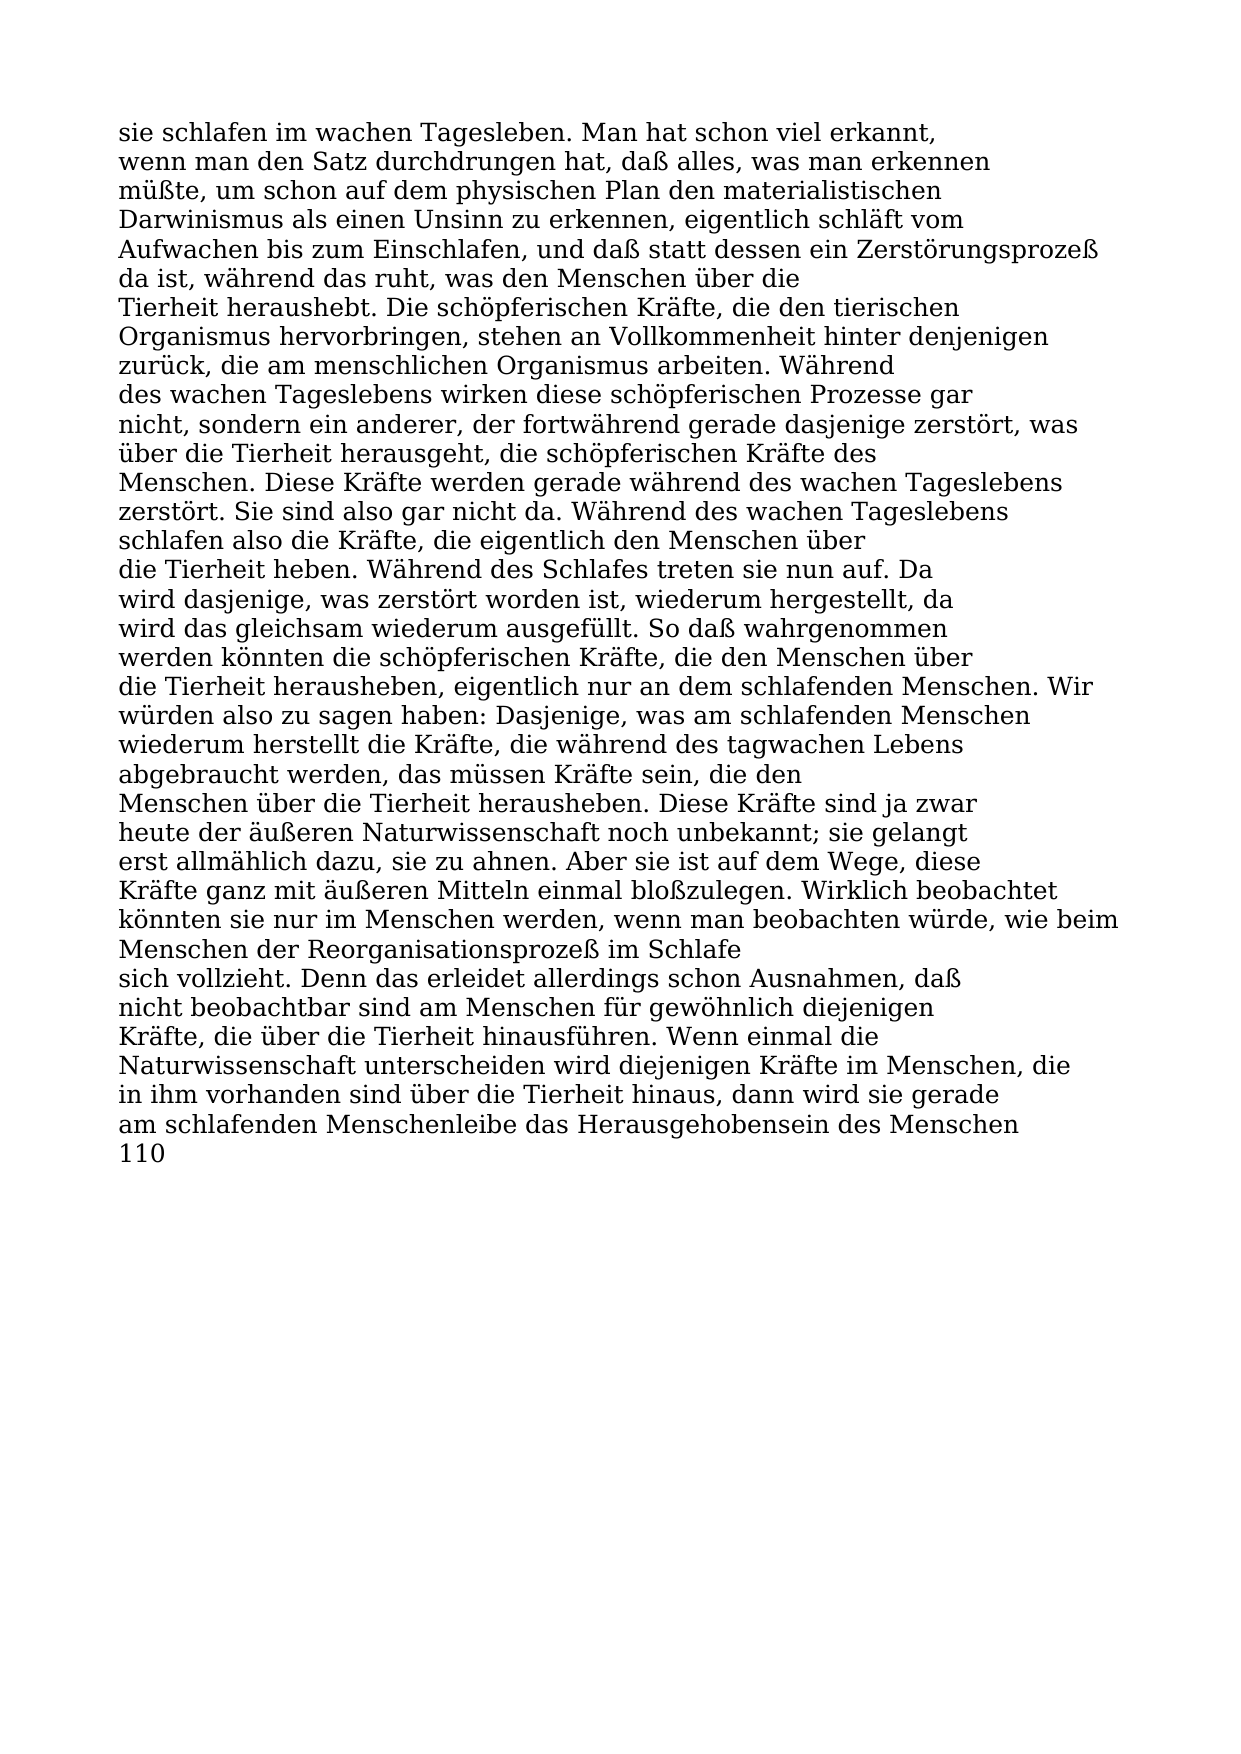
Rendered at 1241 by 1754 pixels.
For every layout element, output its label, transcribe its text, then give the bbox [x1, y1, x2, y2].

text wird das gleichsam wiederum ausgefüllt. So daß wahrgenommen [118, 614, 1122, 643]
text Kräfte, die über die Tierheit hinausführen. Wenn einmal die Naturwissenschaft unterscheiden wird diejenigen Kräfte im Menschen, die [118, 1022, 1122, 1081]
text Aufwachen bis zum Einschlafen, und daß statt dessen ein Zerstörungsprozeß da ist, während das ruht, was den Menschen über die [118, 235, 1122, 293]
text 110 [118, 1139, 1122, 1168]
text des wachen Tageslebens wirken diese schöpferischen Prozesse gar [118, 381, 1122, 410]
text sie schlafen im wachen Tagesleben. Man hat schon viel erkannt, [118, 118, 1122, 147]
text nicht, sondern ein anderer, der fortwährend gerade dasjenige zerstört, was über die Tierheit herausgeht, die schöpferischen Kräfte des [118, 410, 1122, 468]
text Menschen über die Tierheit herausheben. Diese Kräfte sind ja zwar [118, 789, 1122, 818]
text wird dasjenige, was zerstört worden ist, wiederum hergestellt, da [118, 585, 1122, 614]
text Kräfte ganz mit äußeren Mitteln einmal bloßzulegen. Wirklich beobachtet könnten sie nur im Menschen werden, wenn man beobachten würde, wie beim Menschen der Reorganisationsprozeß im Schlafe [118, 876, 1122, 964]
text die Tierheit heben. Während des Schlafes treten sie nun auf. Da [118, 556, 1122, 585]
text Organismus hervorbringen, stehen an Vollkommenheit hinter denjenigen zurück, die am menschlichen Organismus arbeiten. Während [118, 322, 1122, 381]
text heute der äußeren Naturwissenschaft noch unbekannt; sie gelangt [118, 818, 1122, 847]
text am schlafenden Menschenleibe das Herausgehobensein des Menschen [118, 1110, 1122, 1139]
text in ihm vorhanden sind über die Tierheit hinaus, dann wird sie gerade [118, 1081, 1122, 1110]
text Tierheit heraushebt. Die schöpferischen Kräfte, die den tierischen [118, 293, 1122, 322]
text sich vollzieht. Denn das erleidet allerdings schon Ausnahmen, daß [118, 964, 1122, 993]
text wenn man den Satz durchdrungen hat, daß alles, was man erkennen [118, 147, 1122, 176]
text die Tierheit herausheben, eigentlich nur an dem schlafenden Menschen. Wir würden also zu sagen haben: Dasjenige, was am schlafenden Menschen wiederum herstellt die Kräfte, die während des tagwachen Lebens abgebraucht werden, das müssen Kräfte sein, die den [118, 672, 1122, 789]
text werden könnten die schöpferischen Kräfte, die den Menschen über [118, 643, 1122, 672]
text Menschen. Diese Kräfte werden gerade während des wachen Tageslebens zerstört. Sie sind also gar nicht da. Während des wachen Tageslebens schlafen also die Kräfte, die eigentlich den Menschen über [118, 468, 1122, 556]
text Darwinismus als einen Unsinn zu erkennen, eigentlich schläft vom [118, 206, 1122, 235]
text nicht beobachtbar sind am Menschen für gewöhnlich diejenigen [118, 993, 1122, 1022]
text müßte, um schon auf dem physischen Plan den materialistischen [118, 176, 1122, 206]
text erst allmählich dazu, sie zu ahnen. Aber sie ist auf dem Wege, diese [118, 847, 1122, 876]
